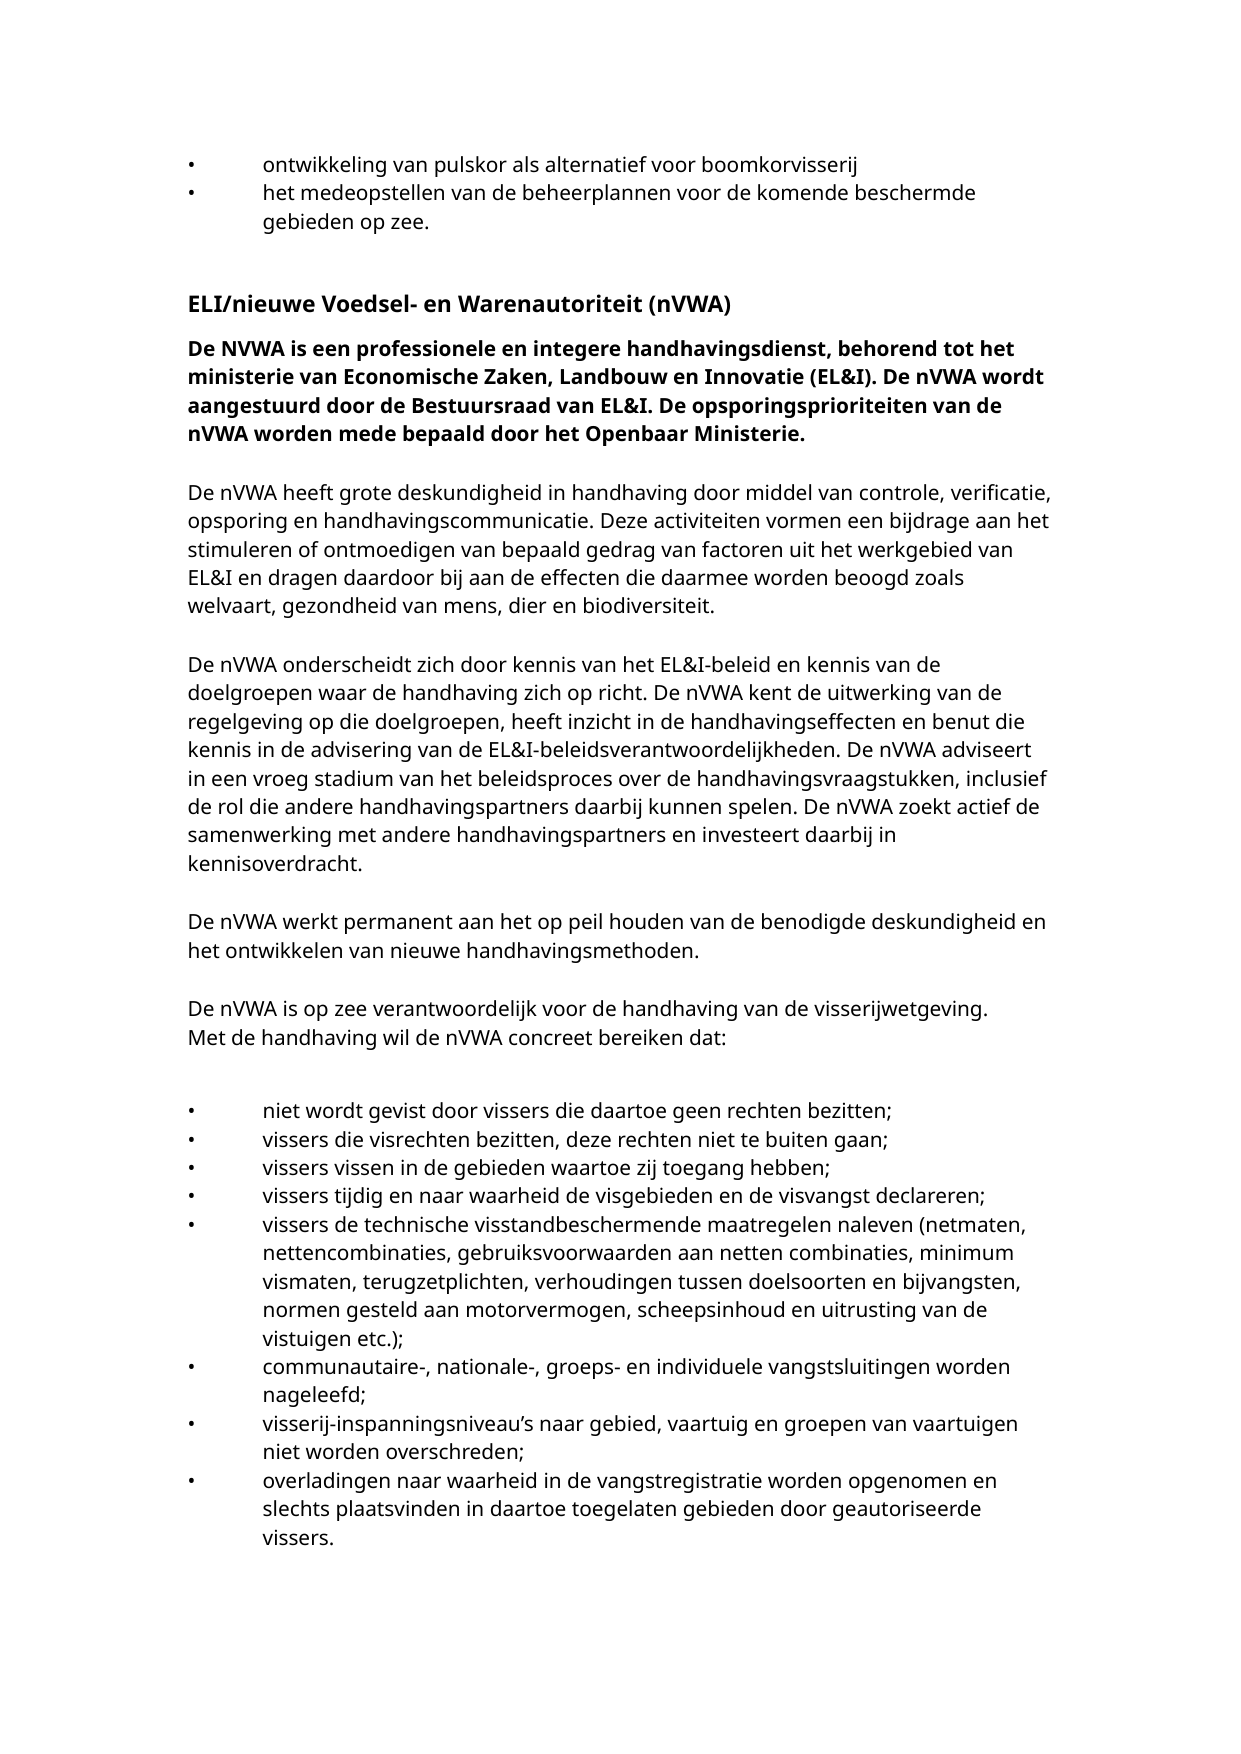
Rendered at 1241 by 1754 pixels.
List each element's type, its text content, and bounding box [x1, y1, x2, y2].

text De nVWA onderscheidt zich door kennis van het EL&I-beleid en kennis van de doelgroepen waar de handhaving zich op richt. De nVWA kent de uitwerking van de regelgeving op die doelgroepen, heeft inzicht in de handhavingseffecten en benut die kennis in de advisering van de EL&I-beleidsverantwoordelijkheden. De nVWA adviseert in een vroeg stadium van het beleidsproces over de handhavingsvraagstukken, inclusief de rol die andere handhavingspartners daarbij kunnen spelen. De nVWA zoekt actief de samenwerking met andere handhavingspartners en investeert daarbij in kennisoverdracht. [187, 650, 1053, 877]
list vissers tijdig en naar waarheid de visgebieden en de visvangst declareren; [187, 1182, 1053, 1210]
list het medeopstellen van de beheerplannen voor de komende beschermde gebieden op zee. [187, 178, 1053, 235]
list vissers vissen in de gebieden waartoe zij toegang hebben; [187, 1153, 1053, 1182]
text De nVWA is op zee verantwoordelijk voor de handhaving van de visserijwetgeving. [187, 994, 1053, 1023]
text De nVWA heeft grote deskundigheid in handhaving door middel van controle, verificatie, opsporing en handhavingscommunicatie. Deze activiteiten vormen een bijdrage aan het stimuleren of ontmoedigen van bepaald gedrag van factoren uit het werkgebied van EL&I en dragen daardoor bij aan de effecten die daarmee worden beoogd zoals welvaart, gezondheid van mens, dier en biodiversiteit. [187, 478, 1053, 620]
list communautaire-, nationale-, groeps- en individuele vangstsluitingen worden nageleefd; [187, 1352, 1053, 1409]
list visserij-inspanningsniveau’s naar gebied, vaartuig en groepen van vaartuigen niet worden overschreden; [187, 1409, 1053, 1466]
text De NVWA is een professionele en integere handhavingsdienst, behorend tot het ministerie van Economische Zaken, Landbouw en Innovatie (EL&I). De nVWA wordt aangestuurd door de Bestuursraad van EL&I. De opsporingsprioriteiten van de nVWA worden mede bepaald door het Openbaar Ministerie. [187, 334, 1053, 448]
subtitle ELI/nieuwe Voedsel- en Warenautoriteit (nVWA) [187, 288, 1053, 319]
list niet wordt gevist door vissers die daartoe geen rechten bezitten; [187, 1096, 1053, 1125]
list overladingen naar waarheid in de vangstregistratie worden opgenomen en slechts plaatsvinden in daartoe toegelaten gebieden door geautoriseerde vissers. [187, 1466, 1053, 1551]
list ontwikkeling van pulskor als alternatief voor boomkorvisserij [187, 150, 1053, 178]
list vissers die visrechten bezitten, deze rechten niet te buiten gaan; [187, 1125, 1053, 1153]
list vissers de technische visstandbeschermende maatregelen naleven (netmaten, nettencombinaties, gebruiksvoorwaarden aan netten combinaties, minimum vismaten, terugzetplichten, verhoudingen tussen doelsoorten en bijvangsten, normen gesteld aan motorvermogen, scheepsinhoud en uitrusting van de vistuigen etc.); [187, 1210, 1053, 1352]
text Met de handhaving wil de nVWA concreet bereiken dat: [187, 1023, 1053, 1051]
text De nVWA werkt permanent aan het op peil houden van de benodigde deskundigheid en het ontwikkelen van nieuwe handhavingsmethoden. [187, 907, 1053, 964]
